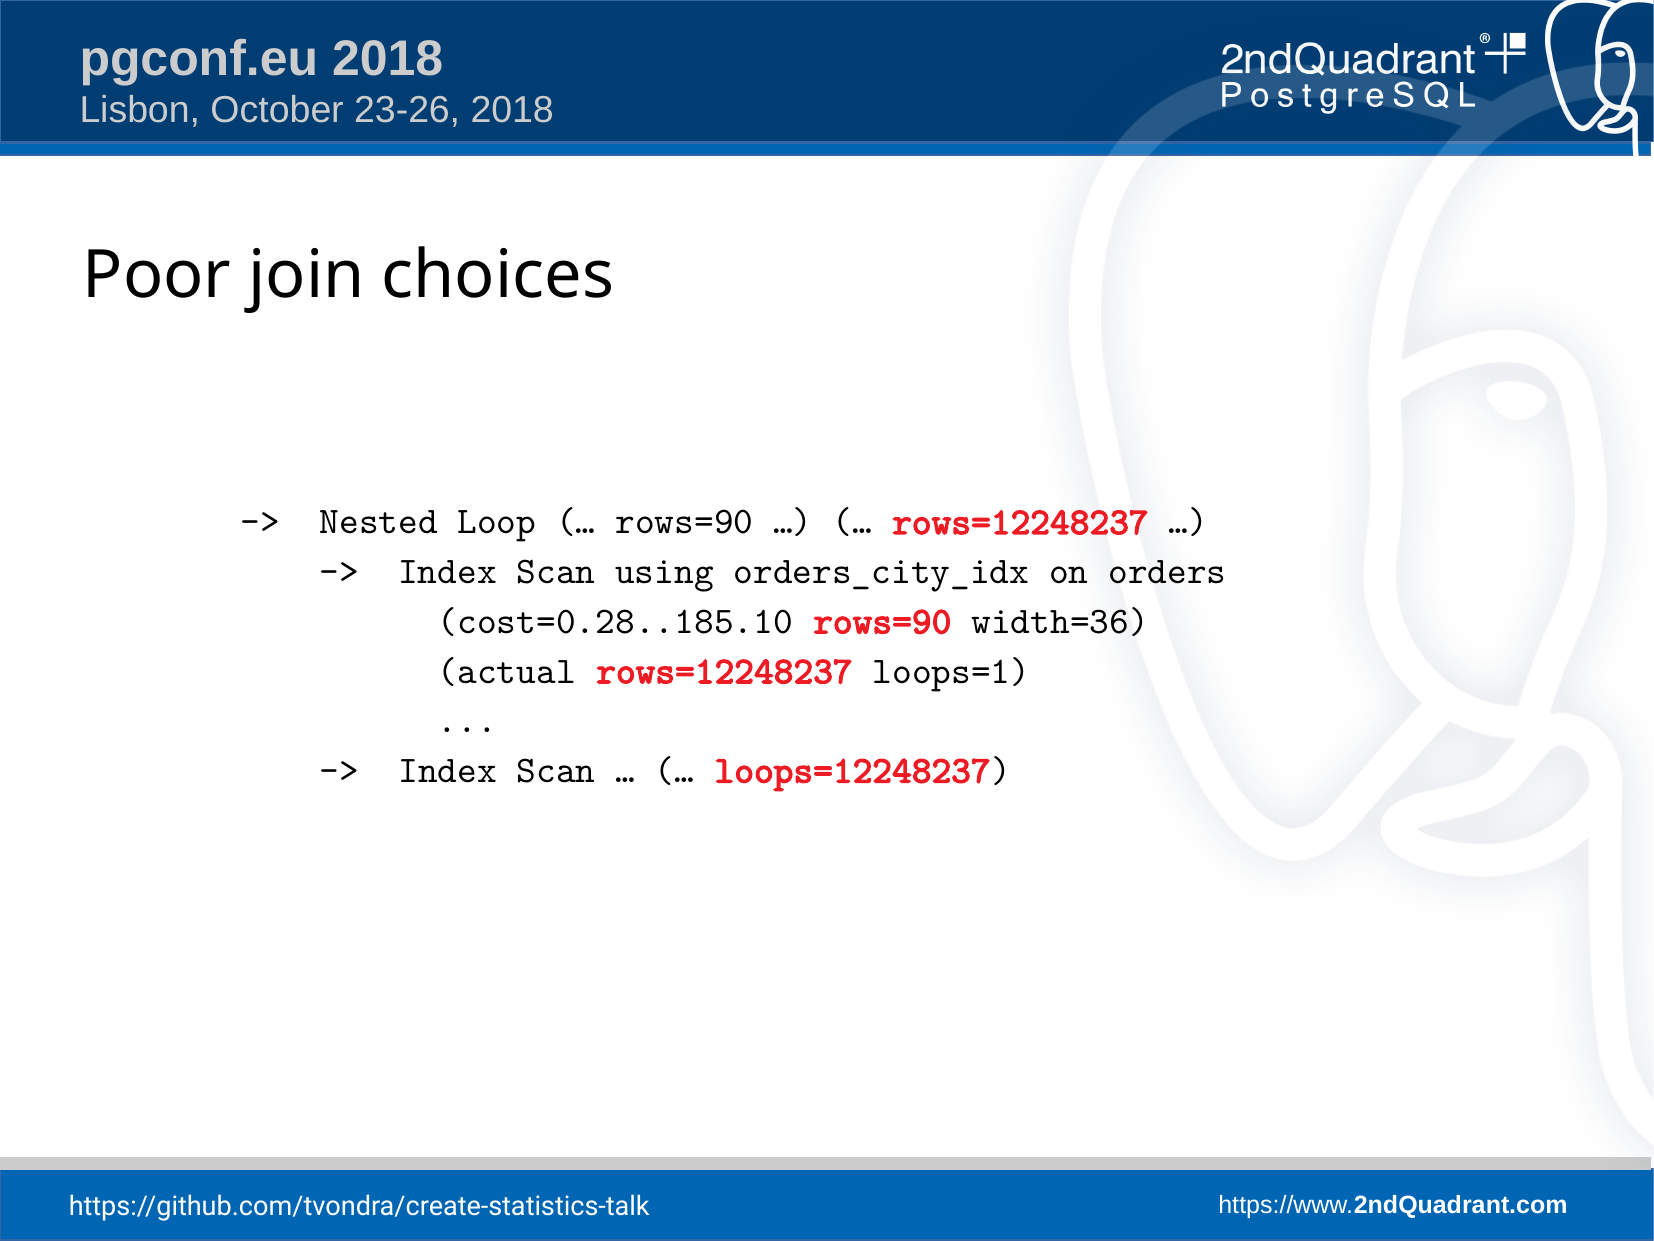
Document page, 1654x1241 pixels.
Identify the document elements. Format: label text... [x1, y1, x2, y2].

picture [632, 0, 1654, 1241]
list -> Nested Loop (… rows=90 …) (… rows=12248237 …) -> Index Scan using orders_city_idx on orders (cost=0.28..185.10 rows=90 width=36) (actual rows=12248237 loops=1) ... -> Index Scan … (… loops=12248237) [82, 390, 1571, 1110]
title Poor join choices [82, 167, 1571, 375]
